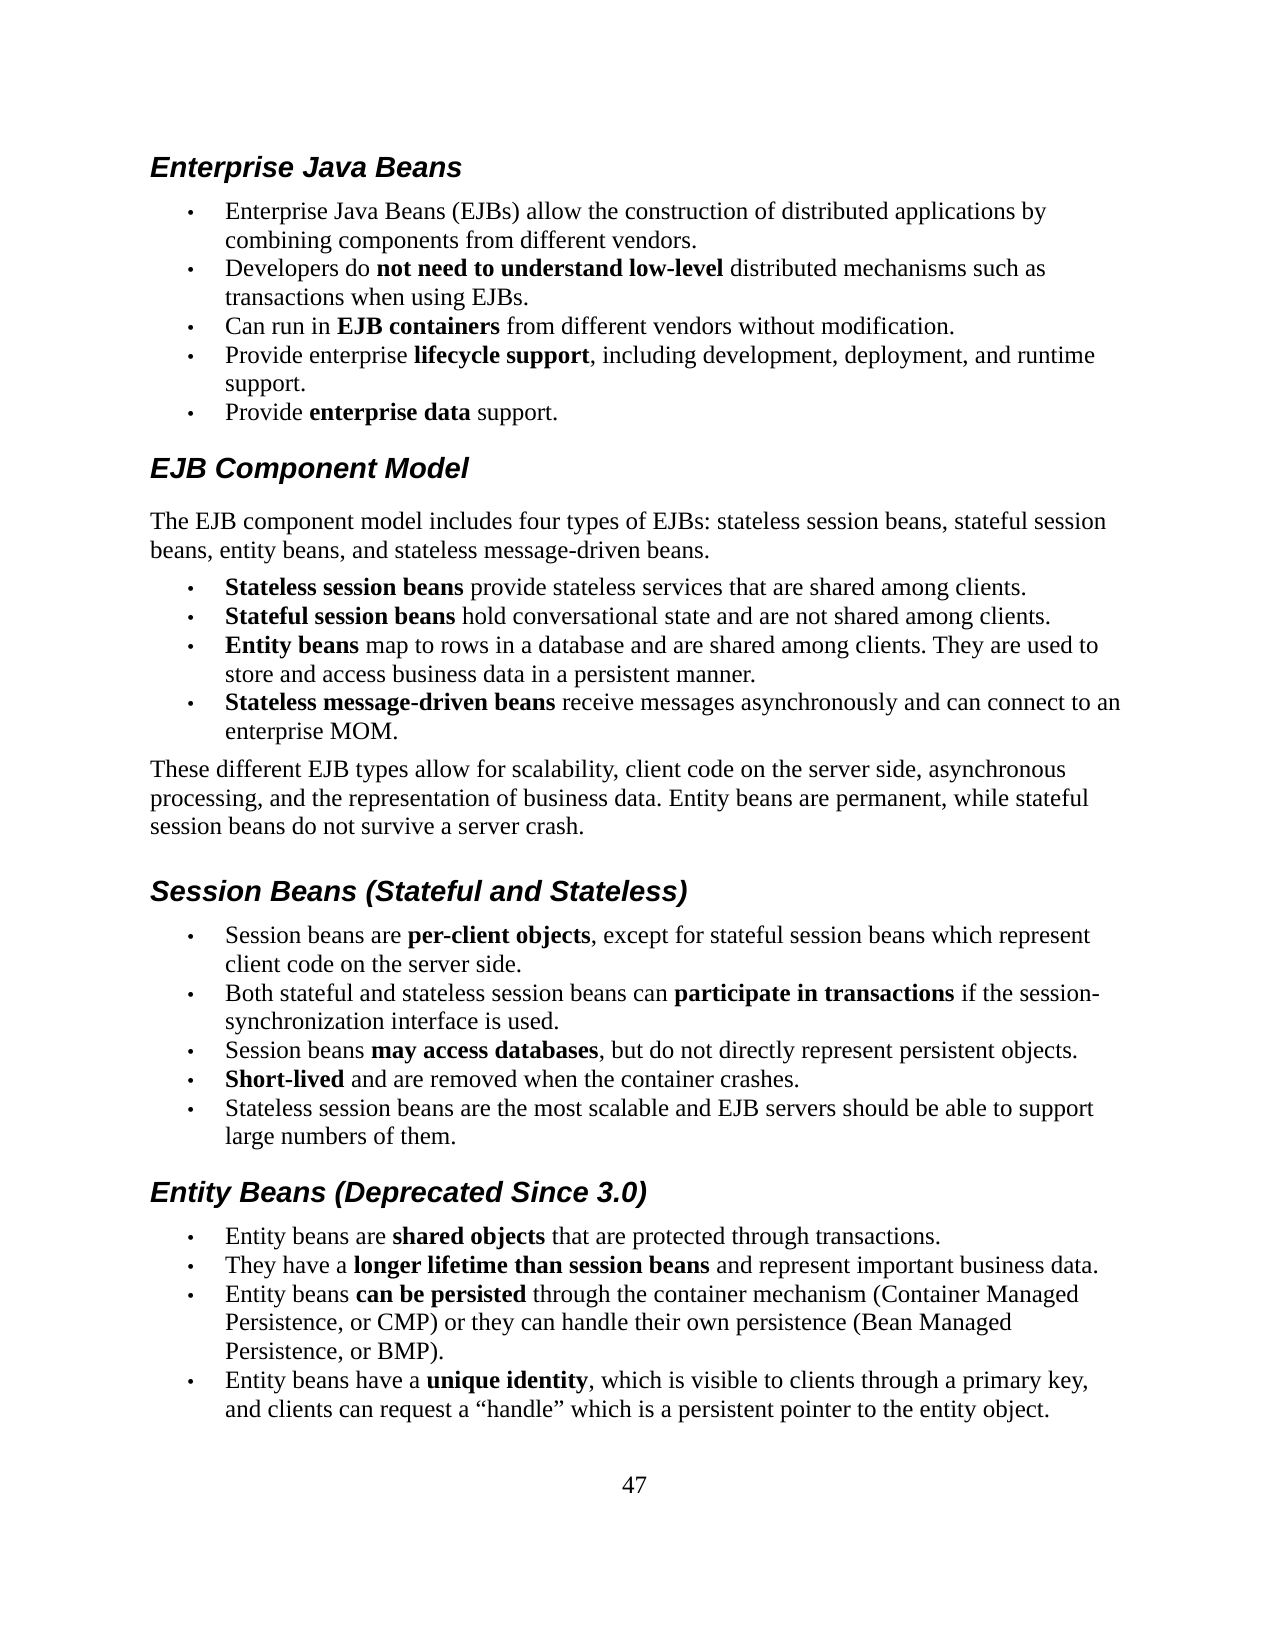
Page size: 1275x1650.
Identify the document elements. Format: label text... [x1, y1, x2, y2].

list Developers do not need to understand low-level distributed mechanisms such as transactions when using EJBs. [187, 253, 1125, 311]
subtitle Session Beans (Stateful and Stateless) [150, 874, 1125, 908]
list Entity beans can be persisted through the container mechanism (Container Managed Persistence, or CMP) or they can handle their own persistence (Bean Managed Persistence, or BMP). [187, 1279, 1125, 1365]
list Entity beans have a unique identity, which is visible to clients through a primary key, and clients can request a “handle” which is a persistent pointer to the entity object. [187, 1365, 1125, 1422]
list Stateless session beans are the most scalable and EJB servers should be able to support large numbers of them. [187, 1093, 1125, 1150]
list Entity beans map to rows in a database and are shared among clients. They are used to store and access business data in a persistent manner. [187, 630, 1125, 687]
subtitle Entity Beans (Deprecated Since 3.0) [150, 1175, 1125, 1209]
text The EJB component model includes four types of EJBs: stateless session beans, stateful session beans, entity beans, and stateless message-driven beans. [150, 506, 1125, 563]
list Session beans may access databases, but do not directly represent persistent objects. [187, 1035, 1125, 1064]
list Stateless session beans provide stateless services that are shared among clients. [187, 572, 1125, 601]
list Provide enterprise data support. [187, 397, 1125, 426]
list Can run in EJB containers from different vendors without modification. [187, 311, 1125, 340]
list Provide enterprise lifecycle support, including development, deployment, and runtime support. [187, 340, 1125, 397]
text These different EJB types allow for scalability, client code on the server side, asynchronous processing, and the representation of business data. Entity beans are permanent, while stateful session beans do not survive a server crash. [150, 754, 1125, 840]
list Stateful session beans hold conversational state and are not shared among clients. [187, 601, 1125, 630]
subtitle EJB Component Model [150, 451, 1125, 484]
list Entity beans are shared objects that are protected through transactions. [187, 1221, 1125, 1250]
list They have a longer lifetime than session beans and represent important business data. [187, 1250, 1125, 1279]
list Short-lived and are removed when the container crashes. [187, 1064, 1125, 1093]
list Stateless message-driven beans receive messages asynchronously and can connect to an enterprise MOM. [187, 687, 1125, 745]
list Both stateful and stateless session beans can participate in transactions if the session-synchronization interface is used. [187, 978, 1125, 1035]
subtitle Enterprise Java Beans [150, 150, 1125, 183]
list Session beans are per-client objects, except for stateful session beans which represent client code on the server side. [187, 920, 1125, 978]
list Enterprise Java Beans (EJBs) allow the construction of distributed applications by combining components from different vendors. [187, 196, 1125, 253]
